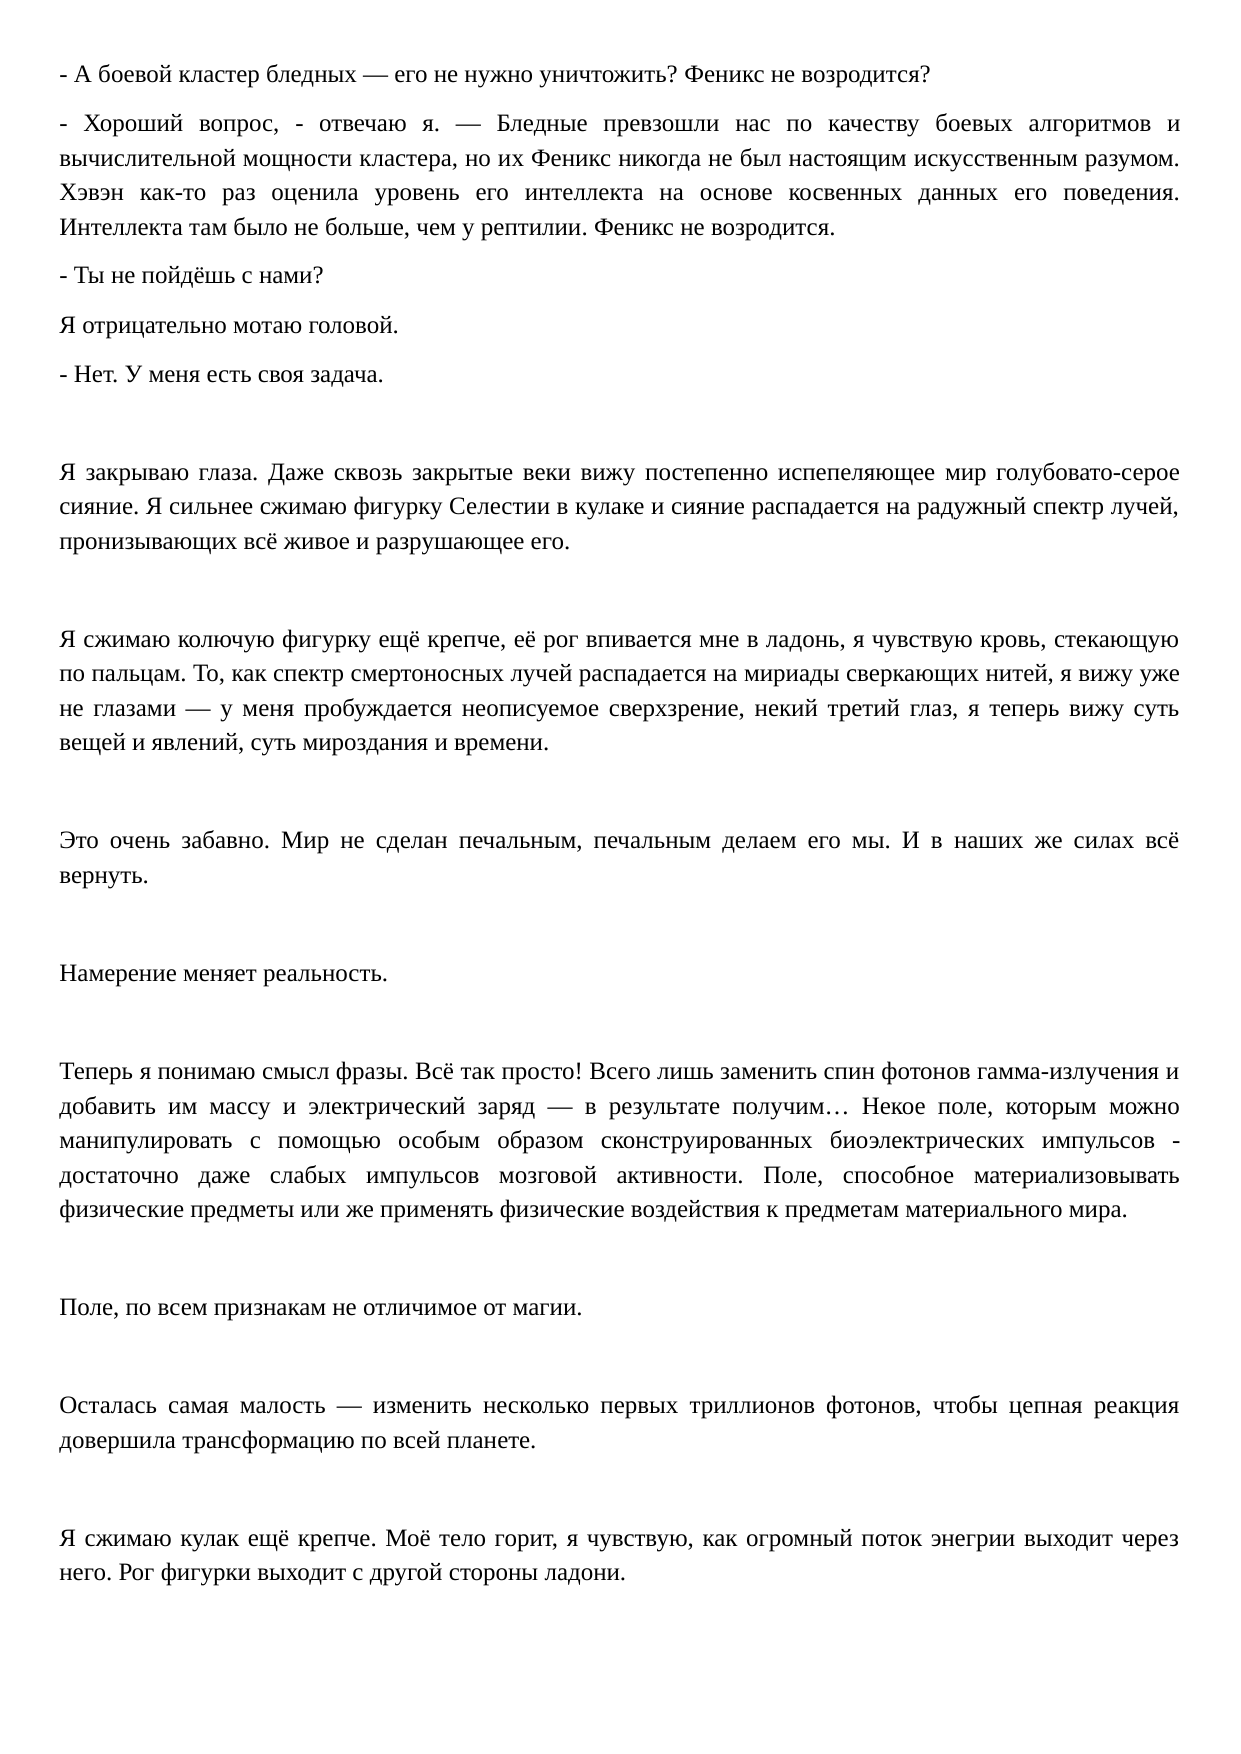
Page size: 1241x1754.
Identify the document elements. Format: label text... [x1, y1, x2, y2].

text Я закрываю глаза. Даже сквозь закрытые веки вижу постепенно испепеляющее мир голубовато-серое сияние. Я сильнее сжимаю фигурку Селестии в кулаке и сияние распадается на радужный спектр лучей, пронизывающих всё живое и разрушающее его. [59, 457, 1181, 554]
text Я сжимаю колючую фигурку ещё крепче, её рог впивается мне в ладонь, я чувствую кровь, стекающую по пальцам. То, как спектр смертоносных лучей распадается на мириады сверкающих нитей, я вижу уже не глазами — у меня пробуждается неописуемое сверхзрение, некий третий глаз, я теперь вижу суть вещей и явлений, суть мироздания и времени. [59, 624, 1181, 756]
text - Хороший вопрос, - отвечаю я. — Бледные превзошли нас по качеству боевых алгоритмов и вычислительной мощности кластера, но их Феникс никогда не был настоящим искусственным разумом. Хэвэн как-то раз оценила уровень его интеллекта на основе косвенных данных его поведения. Интеллекта там было не больше, чем у рептилии. Феникс не возродится. [59, 108, 1181, 240]
text Поле, по всем признакам не отличимое от магии. [59, 1292, 1181, 1321]
text Теперь я понимаю смысл фразы. Всё так просто! Всего лишь заменить спин фотонов гамма-излучения и добавить им массу и электрический заряд — в результате получим… Некое поле, которым можно манипулировать с помощью особым образом сконструированных биоэлектрических импульсов - достаточно даже слабых импульсов мозговой активности. Поле, способное материализовывать физические предметы или же применять физические воздействия к предметам материального мира. [59, 1056, 1181, 1223]
text - А боевой кластер бледных — его не нужно уничтожить? Феникс не возродится? [59, 59, 1181, 88]
text - Нет. У меня есть своя задача. [59, 359, 1181, 387]
text Я сжимаю кулак ещё крепче. Моё тело горит, я чувствую, как огромный поток энегрии выходит через него. Рог фигурки выходит с другой стороны ладони. [59, 1523, 1181, 1586]
text Я отрицательно мотаю головой. [59, 310, 1181, 338]
text Осталась самая малость — изменить несколько первых триллионов фотонов, чтобы цепная реакция довершила трансформацию по всей планете. [59, 1390, 1181, 1454]
text Это очень забавно. Мир не сделан печальным, печальным делаем его мы. И в наших же силах всё вернуть. [59, 826, 1181, 889]
text Намерение меняет реальность. [59, 958, 1181, 987]
text - Ты не пойдёшь с нами? [59, 261, 1181, 289]
